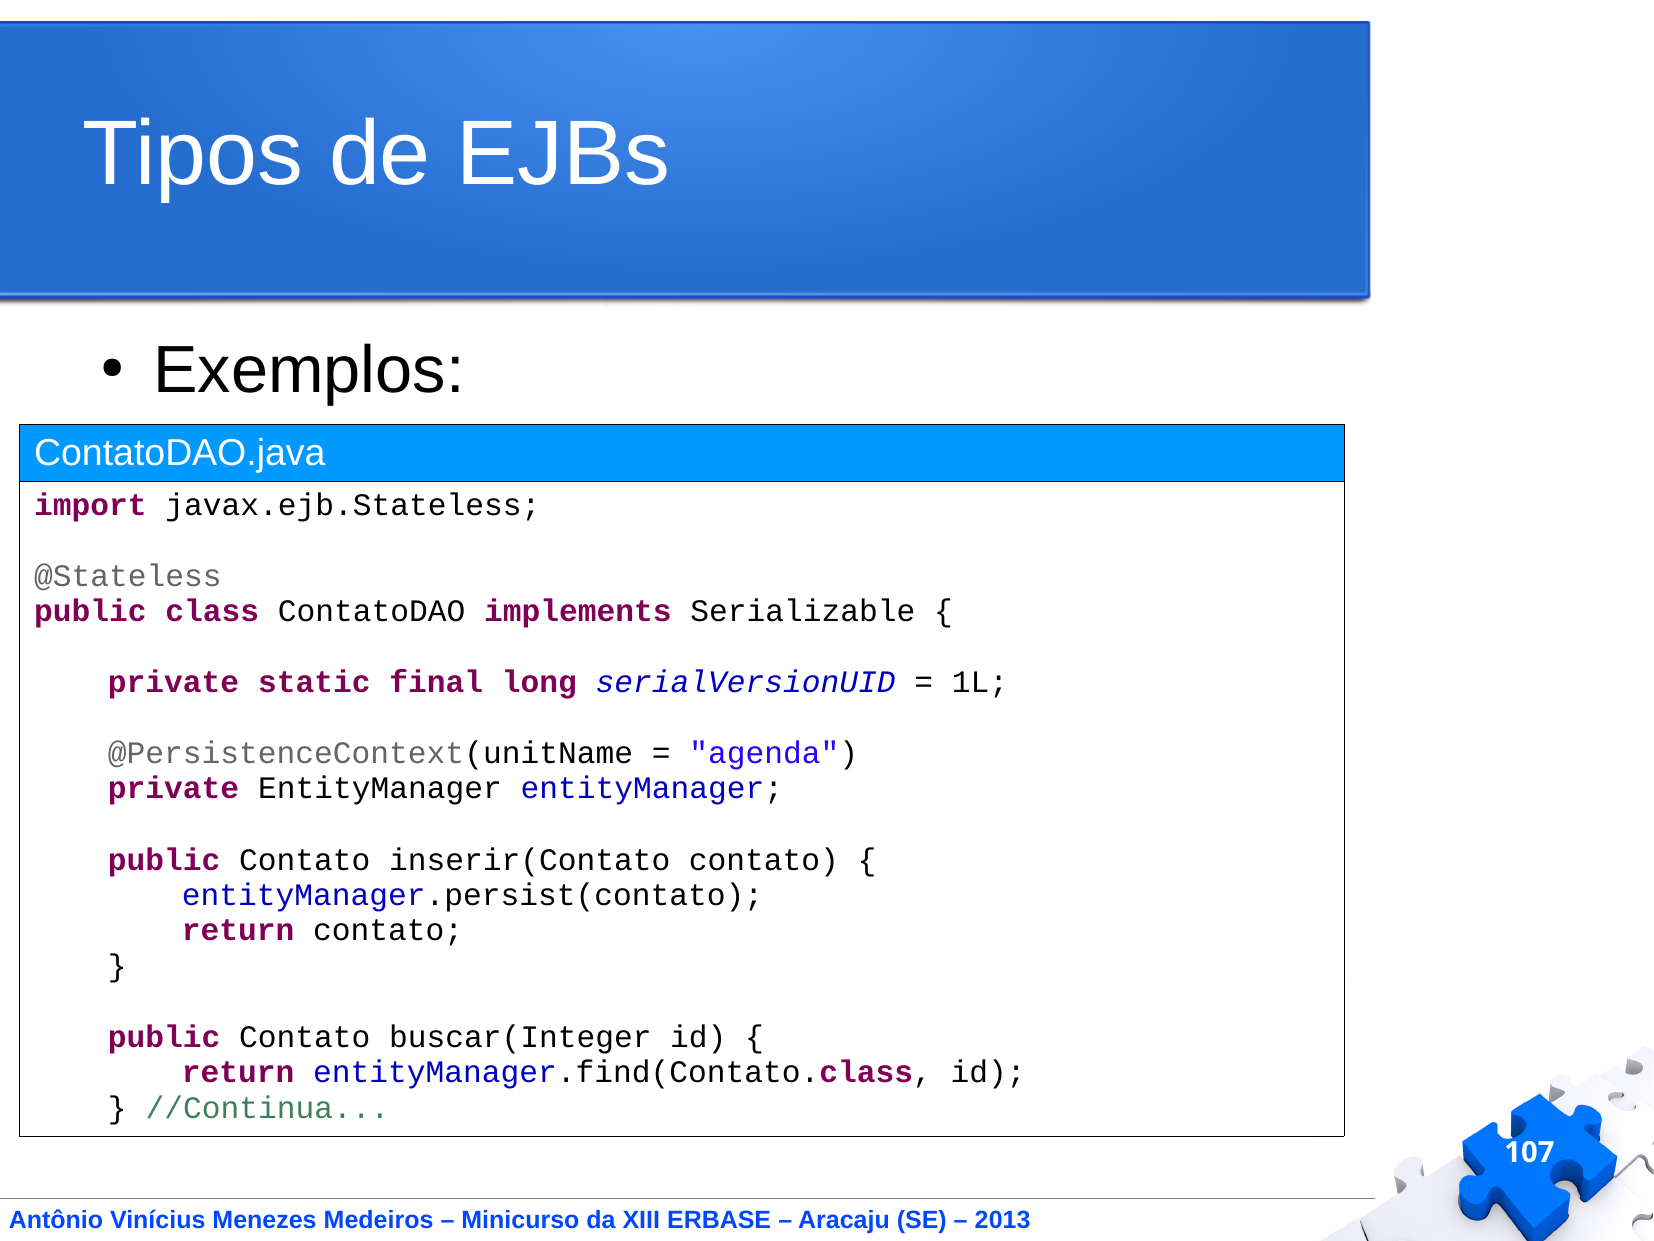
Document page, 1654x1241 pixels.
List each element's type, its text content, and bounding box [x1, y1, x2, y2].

title Tipos de EJBs [82, 49, 1323, 257]
picture [0, 21, 1375, 307]
list Exemplos: [82, 332, 1356, 1182]
table_cell import javax.ejb.Stateless; @Stateless public class ContatoDAO implements Serializable { private static final long serialVersionUID = 1L; @PersistenceContext(unitName = "agenda") private EntityManager entityManager; public Contato inserir(Contato contato) { entityManager.persist(contato); return contato; } public Contato buscar(Integer id) { return entityManager.find(Contato.class, id); } //Continua... [20, 482, 1344, 1136]
picture [1311, 983, 1654, 1241]
table_header ContatoDAO.java [20, 425, 1344, 481]
